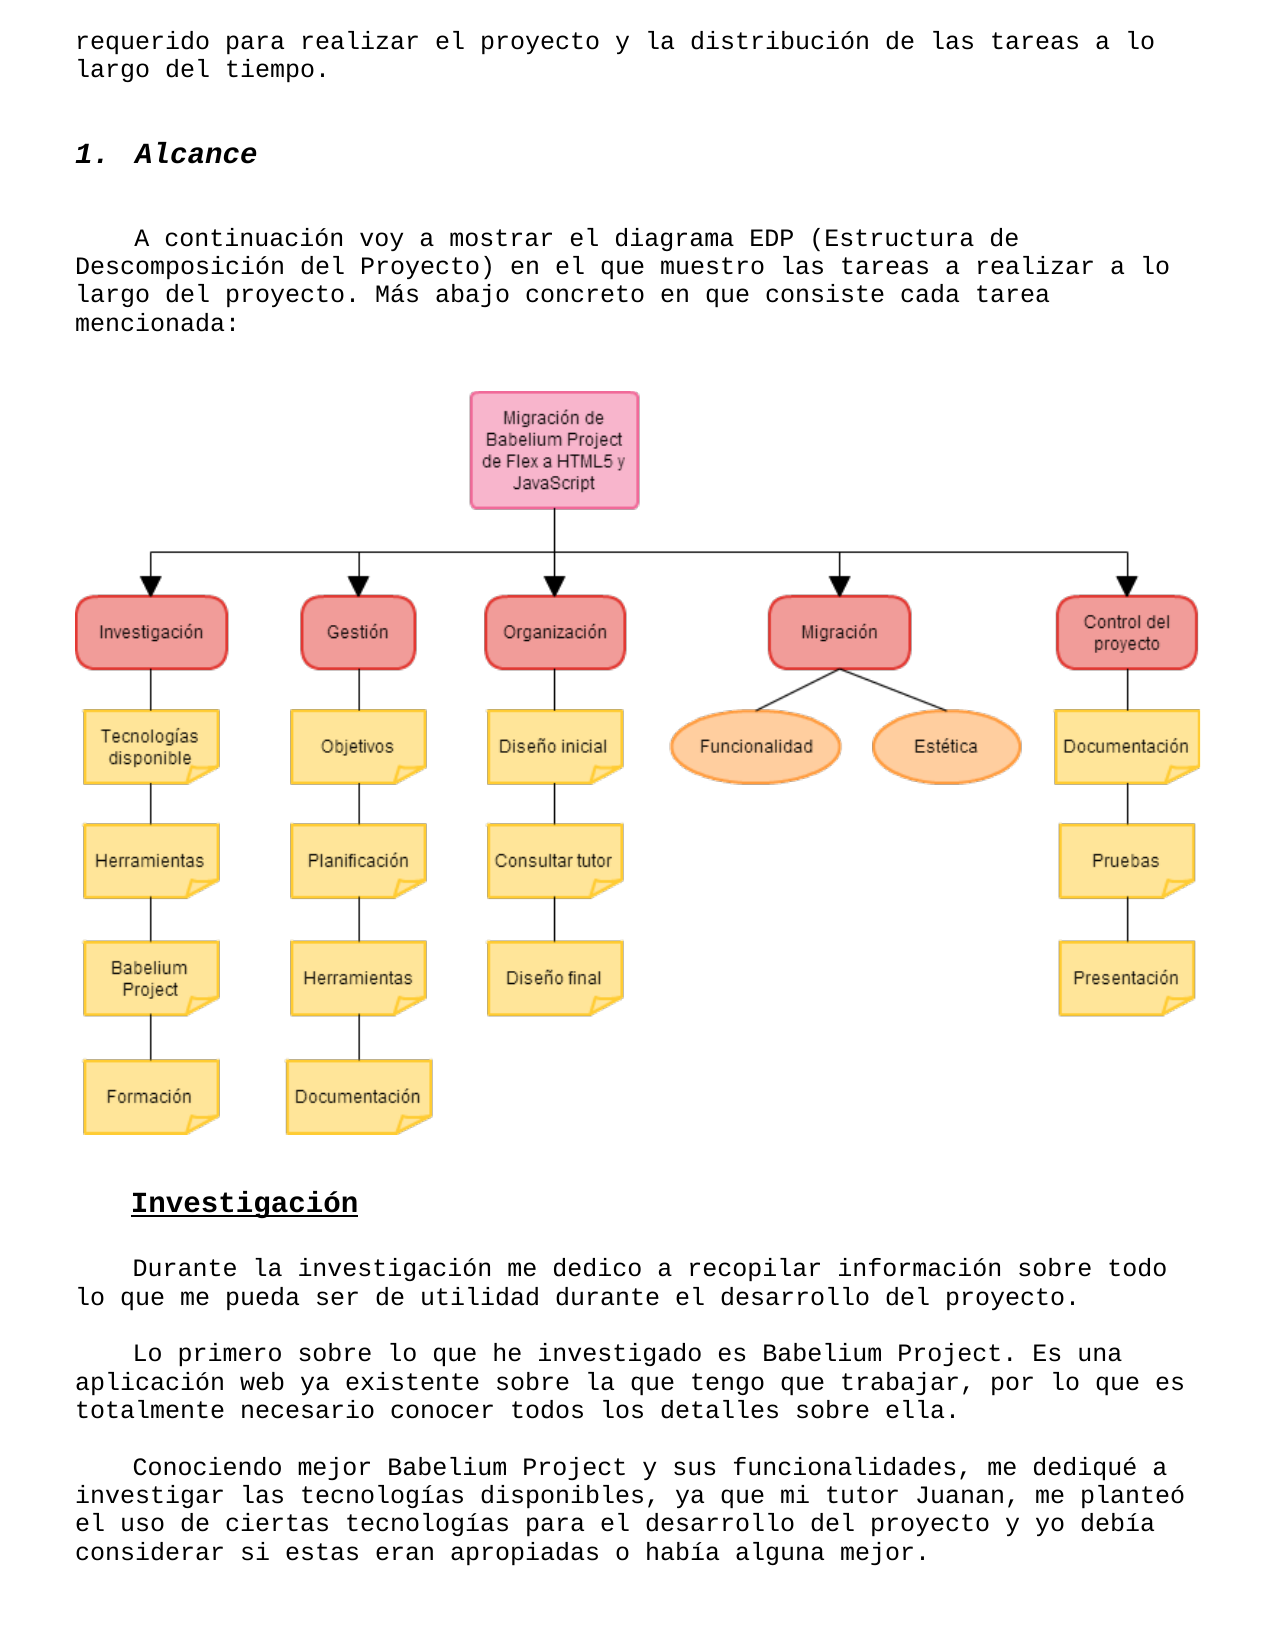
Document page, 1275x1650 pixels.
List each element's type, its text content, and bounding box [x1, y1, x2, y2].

text Durante la investigación me dedico a recopilar información sobre todo lo que me pueda ser de utilidad durante el desarrollo del proyecto. [75, 1256, 1200, 1313]
text requerido para realizar el proyecto y la distribución de las tareas a lo largo del tiempo. [75, 29, 1200, 85]
subtitle Alcance [75, 139, 1200, 172]
text Lo primero sobre lo que he investigado es Babelium Project. Es una aplicación web ya existente sobre la que tengo que trabajar, por lo que es totalmente necesario conocer todos los detalles sobre ella. [75, 1341, 1200, 1426]
subtitle Investigación [75, 1188, 1200, 1221]
text A continuación voy a mostrar el diagrama EDP (Estructura de Descomposición del Proyecto) en el que muestro las tareas a realizar a lo largo del proyecto. Más abajo concreto en que consiste cada tarea mencionada: [75, 225, 1200, 338]
text Conociendo mejor Babelium Project y sus funcionalidades, me dediqué a investigar las tecnologías disponibles, ya que mi tutor Juanan, me planteó el uso de ciertas tecnologías para el desarrollo del proyecto y yo debía considerar si estas eran apropiadas o había alguna mejor. [75, 1454, 1200, 1568]
picture [75, 391, 1200, 1135]
